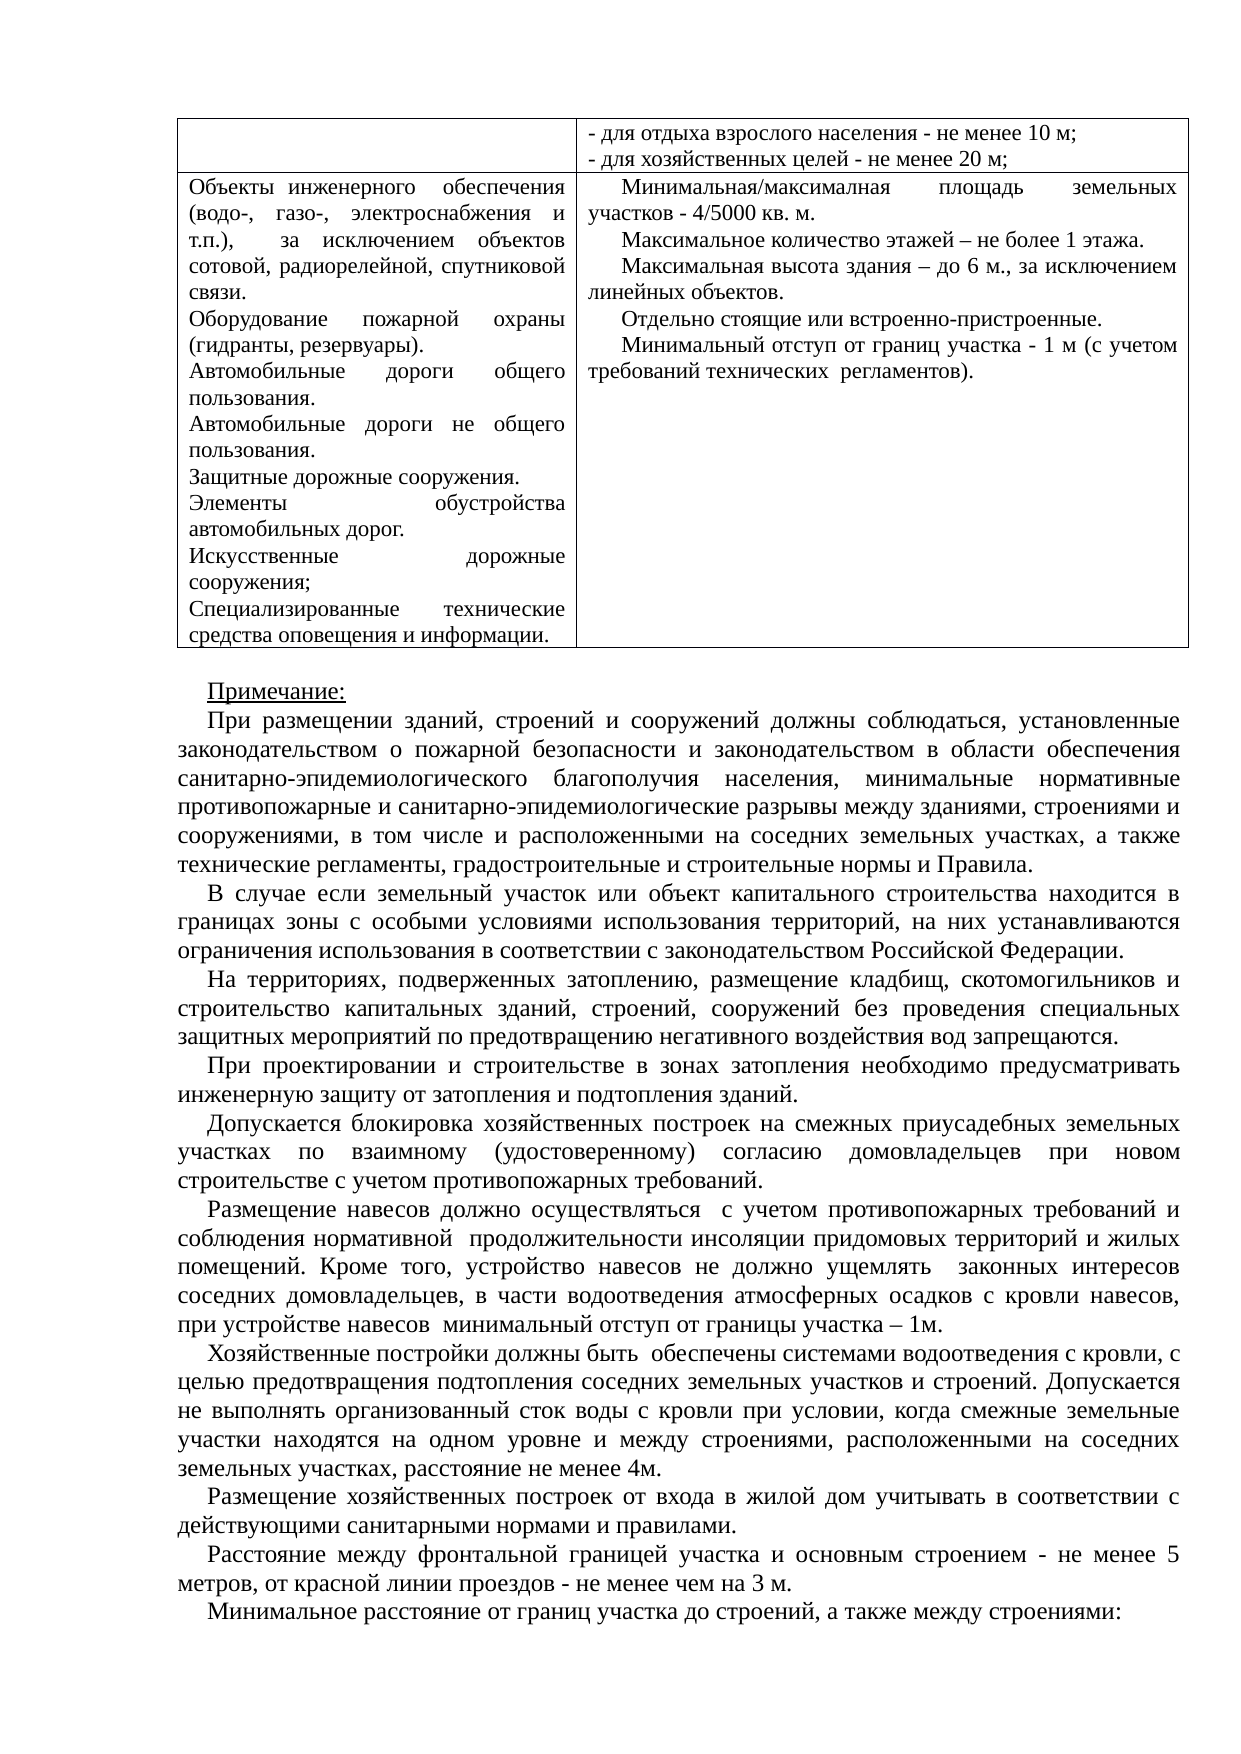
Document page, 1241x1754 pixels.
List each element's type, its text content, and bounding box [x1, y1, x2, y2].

text В случае если земельный участок или объект капитального строительства находится в границах зоны с особыми условиями использования территорий, на них устанавливаются ограничения использования в соответствии с законодательством Российской Федерации. [177, 878, 1181, 964]
table_cell - для отдыха взрослого населения - не менее 10 м; - для хозяйственных целей - не менее 20 м; [577, 119, 1188, 172]
text Допускается блокировка хозяйственных построек на смежных приусадебных земельных участках по взаимному (удостоверенному) согласию домовладельцев при новом строительстве с учетом противопожарных требований. [177, 1108, 1181, 1194]
text Расстояние между фронтальной границей участка и основным строением - не менее 5 метров, от красной линии проездов - не менее чем на 3 м. [177, 1539, 1181, 1596]
text Примечание: [177, 676, 1181, 705]
text Размещение хозяйственных построек от входа в жилой дом учитывать в соответствии с действующими санитарными нормами и правилами. [177, 1481, 1181, 1539]
table_cell Минимальная/максималная площадь земельных участков - 4/5000 кв. м. Максимальное количество этажей – не более 1 этажа. Максимальная высота здания – до 6 м., за исключением линейных объектов. Отдельно стоящие или встроенно-пристроенные. Минимальный отступ от границ участка - 1 м (с учетом требований технических регламентов). [577, 173, 1188, 647]
text На территориях, подверженных затоплению, размещение кладбищ, скотомогильников и строительство капитальных зданий, строений, сооружений без проведения специальных защитных мероприятий по предотвращению негативного воздействия вод запрещаются. [177, 964, 1181, 1050]
text Хозяйственные постройки должны быть обеспечены системами водоотведения с кровли, с целью предотвращения подтопления соседних земельных участков и строений. Допускается не выполнять организованный сток воды с кровли при условии, когда смежные земельные участки находятся на одном уровне и между строениями, расположенными на соседних земельных участках, расстояние не менее 4м. [177, 1338, 1181, 1481]
table_cell Объекты инженерного обеспечения (водо-, газо-, электроснабжения и т.п.), за исключением объектов сотовой, радиорелейной, спутниковой связи. Оборудование пожарной охраны (гидранты, резервуары). Автомобильные дороги общего пользования. Автомобильные дороги не общего пользования. Защитные дорожные сооружения. Элементы обустройства автомобильных дорог. Искусственные дорожные сооружения; Специализированные технические средства оповещения и информации. [178, 173, 576, 647]
text При размещении зданий, строений и сооружений должны соблюдаться, установленные законодательством о пожарной безопасности и законодательством в области обеспечения санитарно-эпидемиологического благополучия населения, минимальные нормативные противопожарные и санитарно-эпидемиологические разрывы между зданиями, строениями и сооружениями, в том числе и расположенными на соседних земельных участках, а также технические регламенты, градостроительные и строительные нормы и Правила. [177, 705, 1181, 878]
table_cell [178, 119, 576, 172]
text При проектировании и строительстве в зонах затопления необходимо предусматривать инженерную защиту от затопления и подтопления зданий. [177, 1050, 1181, 1108]
text Минимальное расстояние от границ участка до строений, а также между строениями: [177, 1596, 1181, 1625]
text Размещение навесов должно осуществляться с учетом противопожарных требований и соблюдения нормативной продолжительности инсоляции придомовых территорий и жилых помещений. Кроме того, устройство навесов не должно ущемлять законных интересов соседних домовладельцев, в части водоотведения атмосферных осадков с кровли навесов, при устройстве навесов минимальный отступ от границы участка – 1м. [177, 1194, 1181, 1338]
